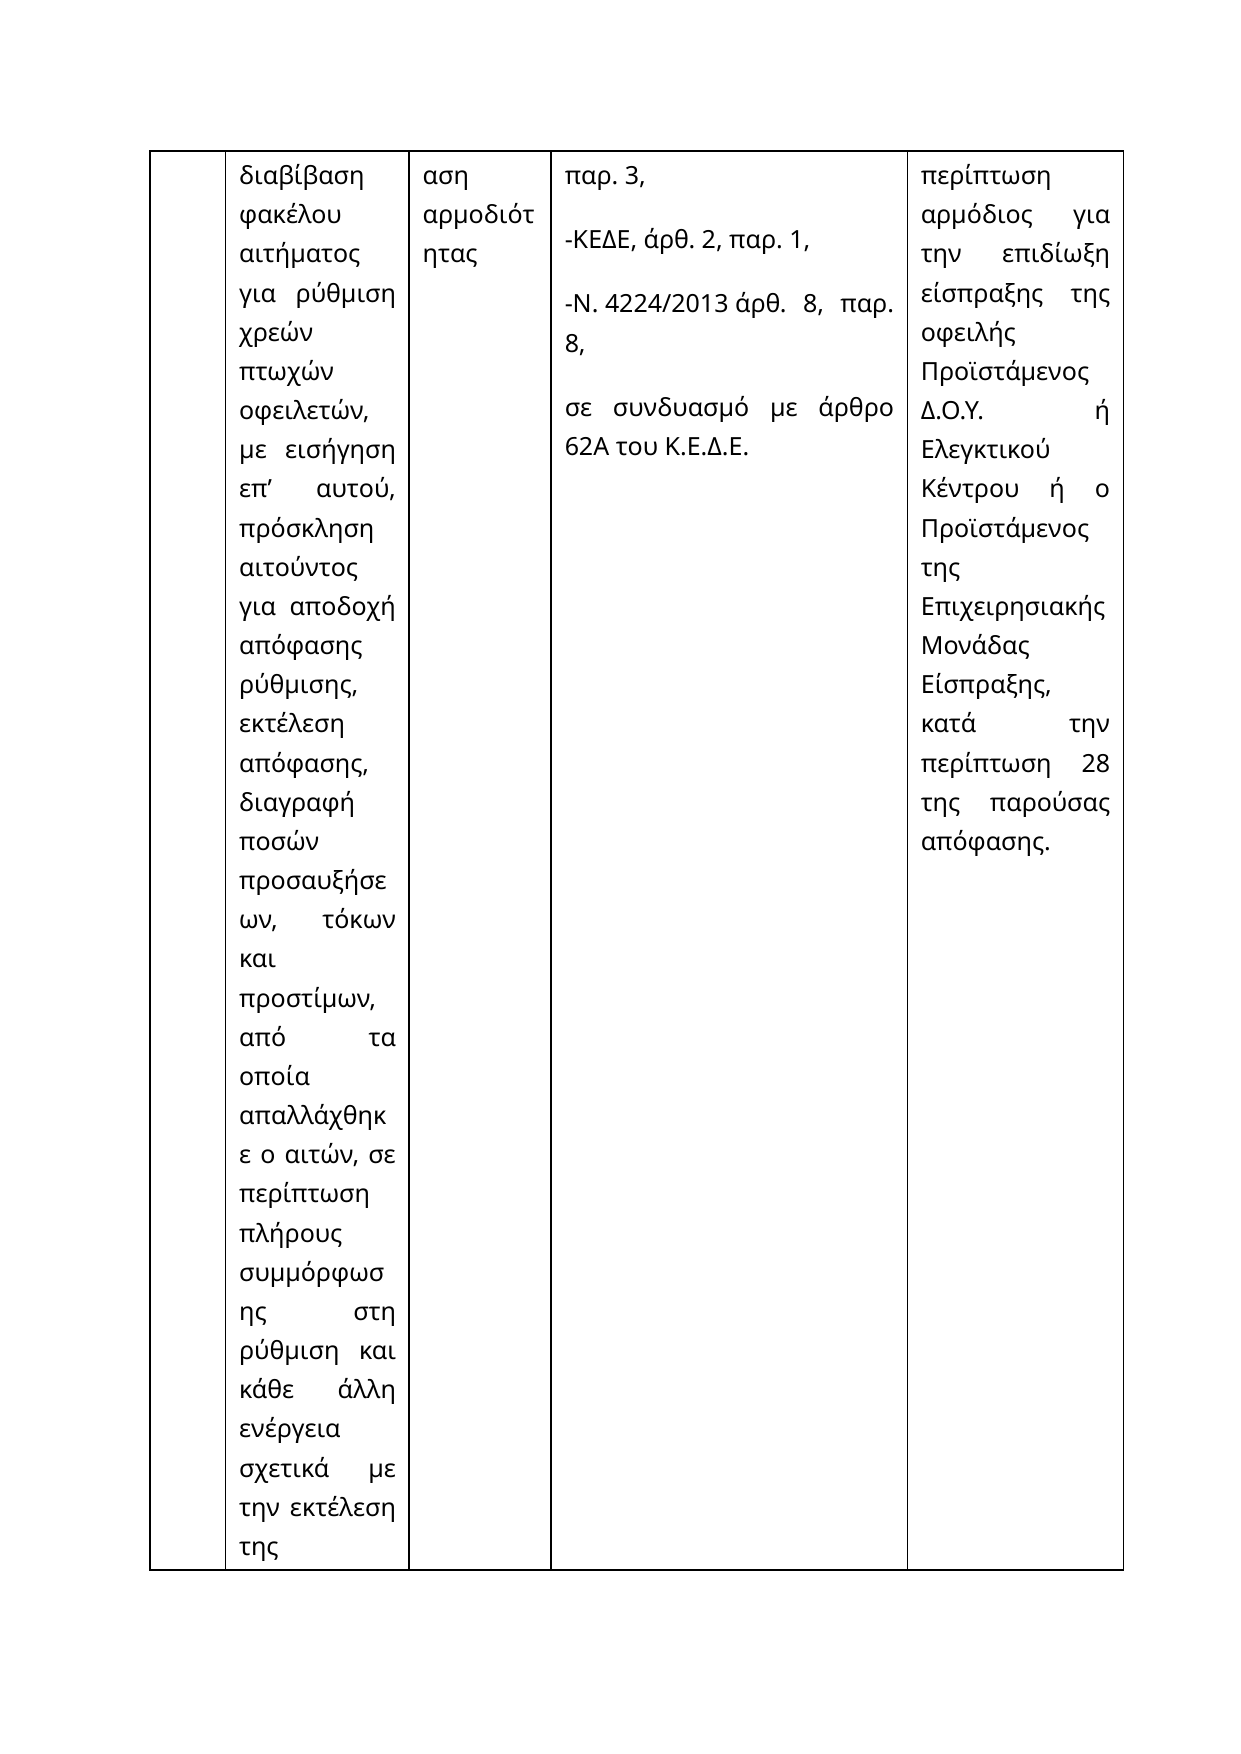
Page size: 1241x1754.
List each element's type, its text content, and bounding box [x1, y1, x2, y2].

table_cell [151, 152, 225, 1569]
table_cell αση αρμοδιότητας [410, 152, 550, 1569]
table_cell διαβίβαση φακέλου αιτήματος για ρύθμιση χρεών πτωχών οφειλετών, με εισήγηση επ’ αυτού, πρόσκληση αιτούντος για αποδοχή απόφασης ρύθμισης, εκτέλεση απόφασης, διαγραφή ποσών προσαυξήσεων, τόκων και προστίμων, από τα οποία απαλλάχθηκε ο αιτών, σε περίπτωση πλήρους συμμόρφωσης στη ρύθμιση και κάθε άλλη ενέργεια σχετικά με την εκτέλεση της [226, 152, 408, 1569]
table_cell παρ. 3, -ΚΕΔΕ, άρθ. 2, παρ. 1, -Ν. 4224/2013 άρθ. 8, παρ. 8, σε συνδυασμό με άρθρο 62Α του Κ.Ε.Δ.Ε. [552, 152, 907, 1569]
table_cell περίπτωση αρμόδιος για την επιδίωξη είσπραξης της οφειλής Προϊστάμενος Δ.Ο.Υ. ή Ελεγκτικού Κέντρου ή ο Προϊστάμενος της Επιχειρησιακής Μονάδας Είσπραξης, κατά την περίπτωση 28 της παρούσας απόφασης. [908, 152, 1123, 1569]
